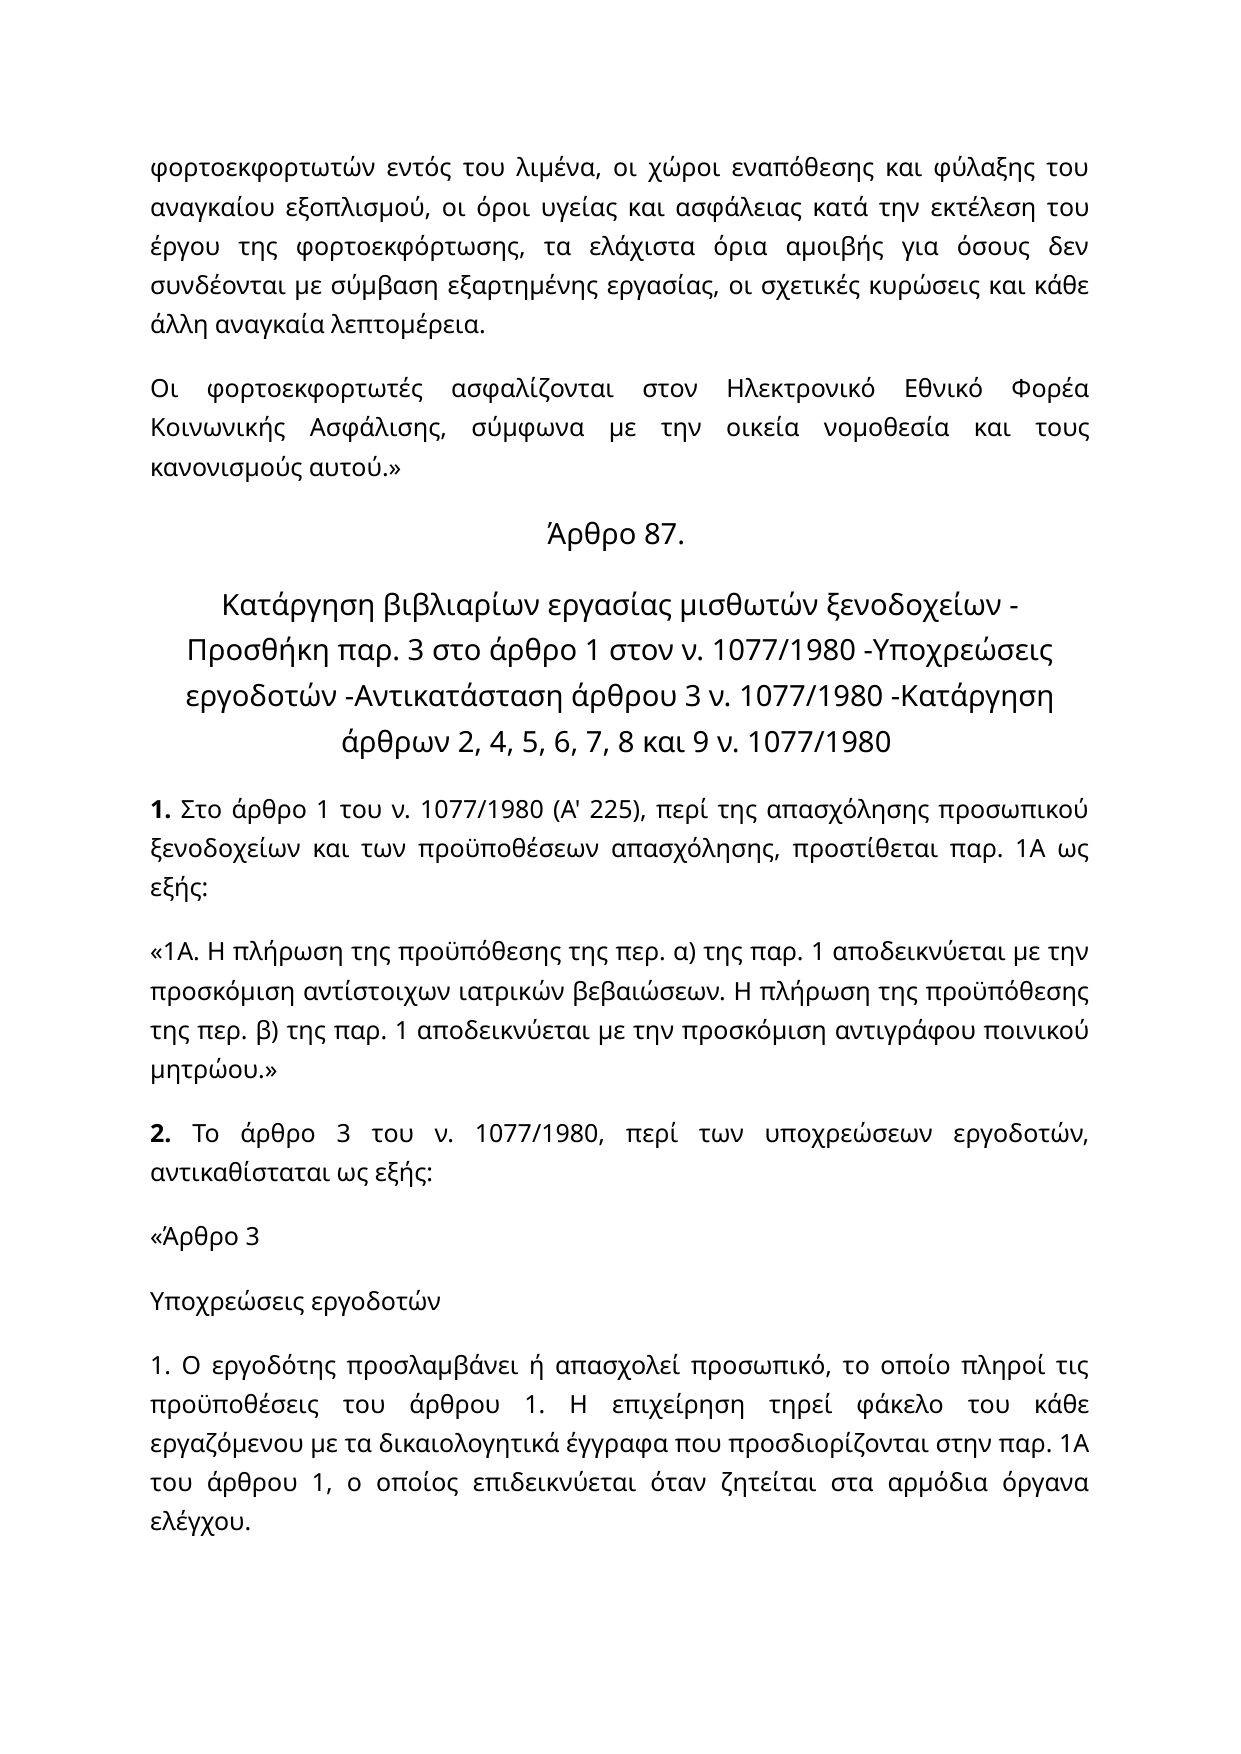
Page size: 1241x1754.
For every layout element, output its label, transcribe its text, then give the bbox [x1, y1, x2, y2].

text Υποχρεώσεις εργοδοτών [150, 1283, 1090, 1317]
text 1. Ο εργοδότης προσλαμβάνει ή απασχολεί προσωπικό, το οποίο πληροί τις προϋποθέσεις του άρθρου 1. Η επιχείρηση τηρεί φάκελο του κάθε εργαζόμενου με τα δικαιολογητικά έγγραφα που προσδιορίζονται στην παρ. 1Α του άρθρου 1, ο οποίος επιδεικνύεται όταν ζητείται στα αρμόδια όργανα ελέγχου. [150, 1347, 1090, 1538]
text Οι φορτοεκφορτωτές ασφαλίζονται στον Ηλεκτρονικό Εθνικό Φορέα Κοινωνικής Ασφάλισης, σύμφωνα με την οικεία νομοθεσία και τους κανονισμούς αυτού.» [150, 371, 1090, 483]
text 2. Το άρθρο 3 του ν. 1077/1980, περί των υποχρεώσεων εργοδοτών, αντικαθίσταται ως εξής: [150, 1116, 1090, 1189]
text 1. Στο άρθρο 1 του ν. 1077/1980 (Α' 225), περί της απασχόλησης προσωπικού ξενοδοχείων και των προϋποθέσεων απασχόλησης, προστίθεται παρ. 1Α ως εξής: [150, 791, 1090, 904]
text φορτοεκφορτωτών εντός του λιμένα, οι χώροι εναπόθεσης και φύλαξης του αναγκαίου εξοπλισμού, οι όροι υγείας και ασφάλειας κατά την εκτέλεση του έργου της φορτοεκφόρτωσης, τα ελάχιστα όρια αμοιβής για όσους δεν συνδέονται με σύμβαση εξαρτημένης εργασίας, οι σχετικές κυρώσεις και κάθε άλλη αναγκαία λεπτομέρεια. [150, 150, 1090, 341]
text «1Α. Η πλήρωση της προϋπόθεσης της περ. α) της παρ. 1 αποδεικνύεται με την προσκόμιση αντίστοιχων ιατρικών βεβαιώσεων. Η πλήρωση της προϋπόθεσης της περ. β) της παρ. 1 αποδεικνύεται με την προσκόμιση αντιγράφου ποινικού μητρώου.» [150, 934, 1090, 1086]
subtitle Άρθρο 87. [150, 513, 1090, 553]
subtitle Κατάργηση βιβλιαρίων εργασίας μισθωτών ξενοδοχείων -Προσθήκη παρ. 3 στο άρθρο 1 στον ν. 1077/1980 -Υποχρεώσεις εργοδοτών -Αντικατάσταση άρθρου 3 ν. 1077/1980 -Κατάργηση άρθρων 2, 4, 5, 6, 7, 8 και 9 ν. 1077/1980 [150, 584, 1090, 761]
text «Άρθρο 3 [150, 1219, 1090, 1253]
